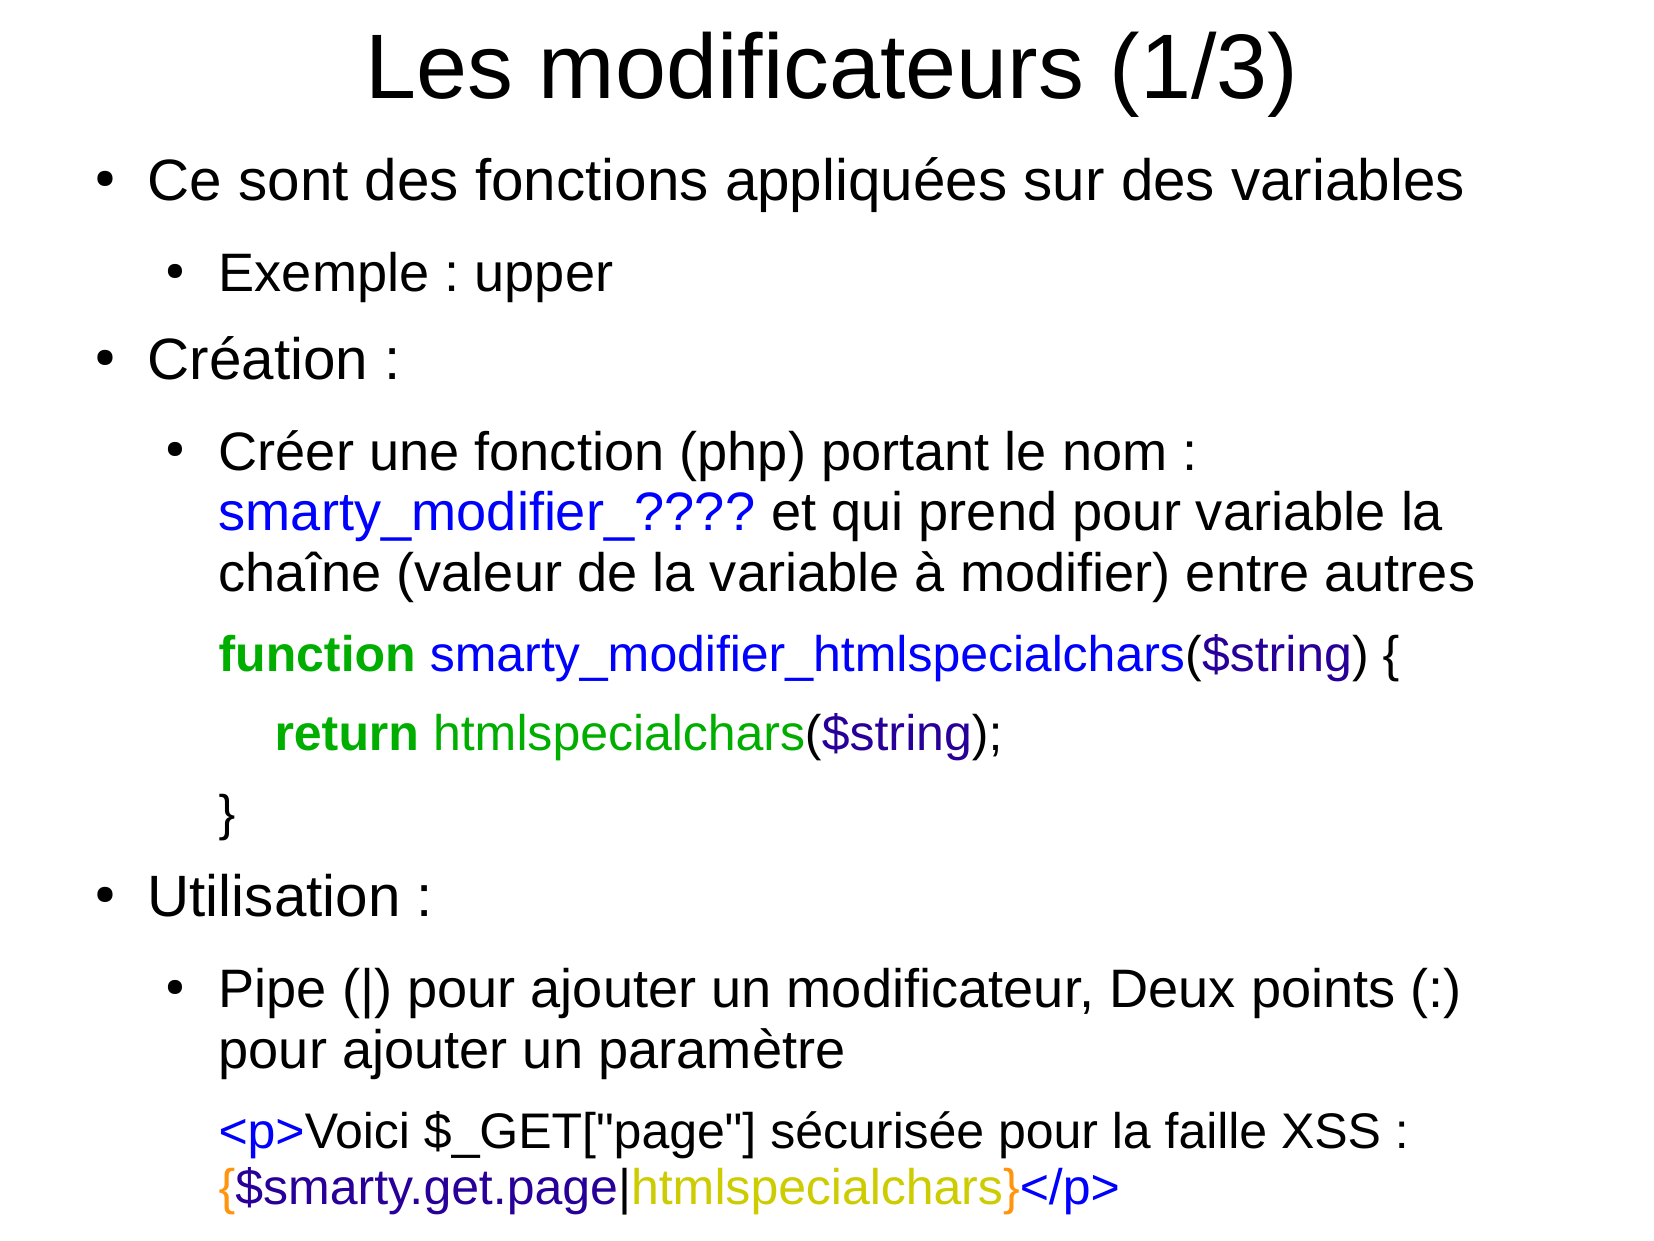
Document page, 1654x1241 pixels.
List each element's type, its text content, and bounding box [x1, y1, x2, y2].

list Ce sont des fonctions appliquées sur des variables Exemple : upper Création : Créer une fonction (php) portant le nom : smarty_modifier_???? et qui prend pour variable la chaîne (valeur de la variable à modifier) entre autres function smarty_modifier_htmlspecialchars($string) { return htmlspecialchars($string); } Utilisation : Pipe (|) pour ajouter un modificateur, Deux points (:) pour ajouter un paramètre <p>Voici $_GET["page"] sécurisée pour la faille XSS : {$smarty.get.page|htmlspecialchars}</p> [76, 147, 1565, 1218]
title Les modificateurs (1/3) [88, 0, 1577, 163]
